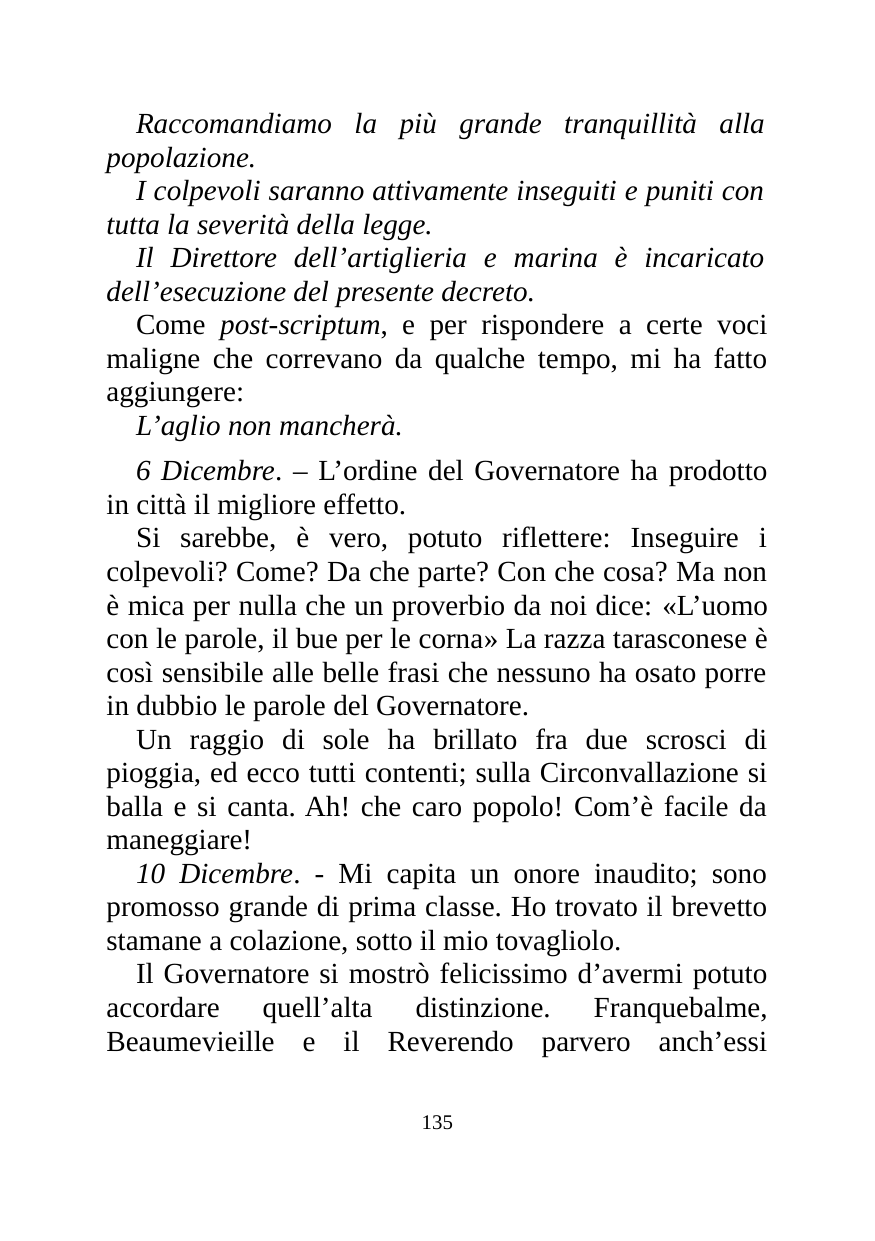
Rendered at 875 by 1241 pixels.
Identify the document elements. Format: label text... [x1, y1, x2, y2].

text Il Governatore si mostrò felicissimo d’avermi potuto accordare quell’alta distinzione. Franquebalme, Beaumevieille e il Reverendo parvero anch’essi [106, 957, 768, 1057]
text Come post-scriptum, e per rispondere a certe voci maligne che correvano da qualche tempo, mi ha fatto aggiungere: [106, 307, 768, 408]
text 6 Dicembre. – L’ordine del Governatore ha prodotto in città il migliore effetto. [106, 453, 768, 521]
text Raccomandiamo la più grande tranquillità alla popolazione. [106, 106, 768, 173]
text I colpevoli saranno attivamente inseguiti e puniti con tutta la severità della legge. [106, 173, 768, 240]
text 10 Dicembre. - Mi capita un onore inaudito; sono promosso grande di prima classe. Ho trovato il brevetto stamane a colazione, sotto il mio tovagliolo. [106, 856, 768, 957]
text Si sarebbe, è vero, potuto riflettere: Inseguire i colpevoli? Come? Da che parte? Con che cosa? Ma non è mica per nulla che un proverbio da noi dice: «L’uomo con le parole, il bue per le corna» La razza tarasconese è così sensibile alle belle frasi che nessuno ha osato porre in dubbio le parole del Governatore. [106, 521, 768, 722]
text L’aglio non mancherà. [106, 408, 768, 442]
text Un raggio di sole ha brillato fra due scrosci di pioggia, ed ecco tutti contenti; sulla Circonvallazione si balla e si canta. Ah! che caro popolo! Com’è facile da maneggiare! [106, 722, 768, 856]
text Il Direttore dell’artiglieria e marina è incaricato dell’esecuzione del presente decreto. [106, 240, 768, 307]
